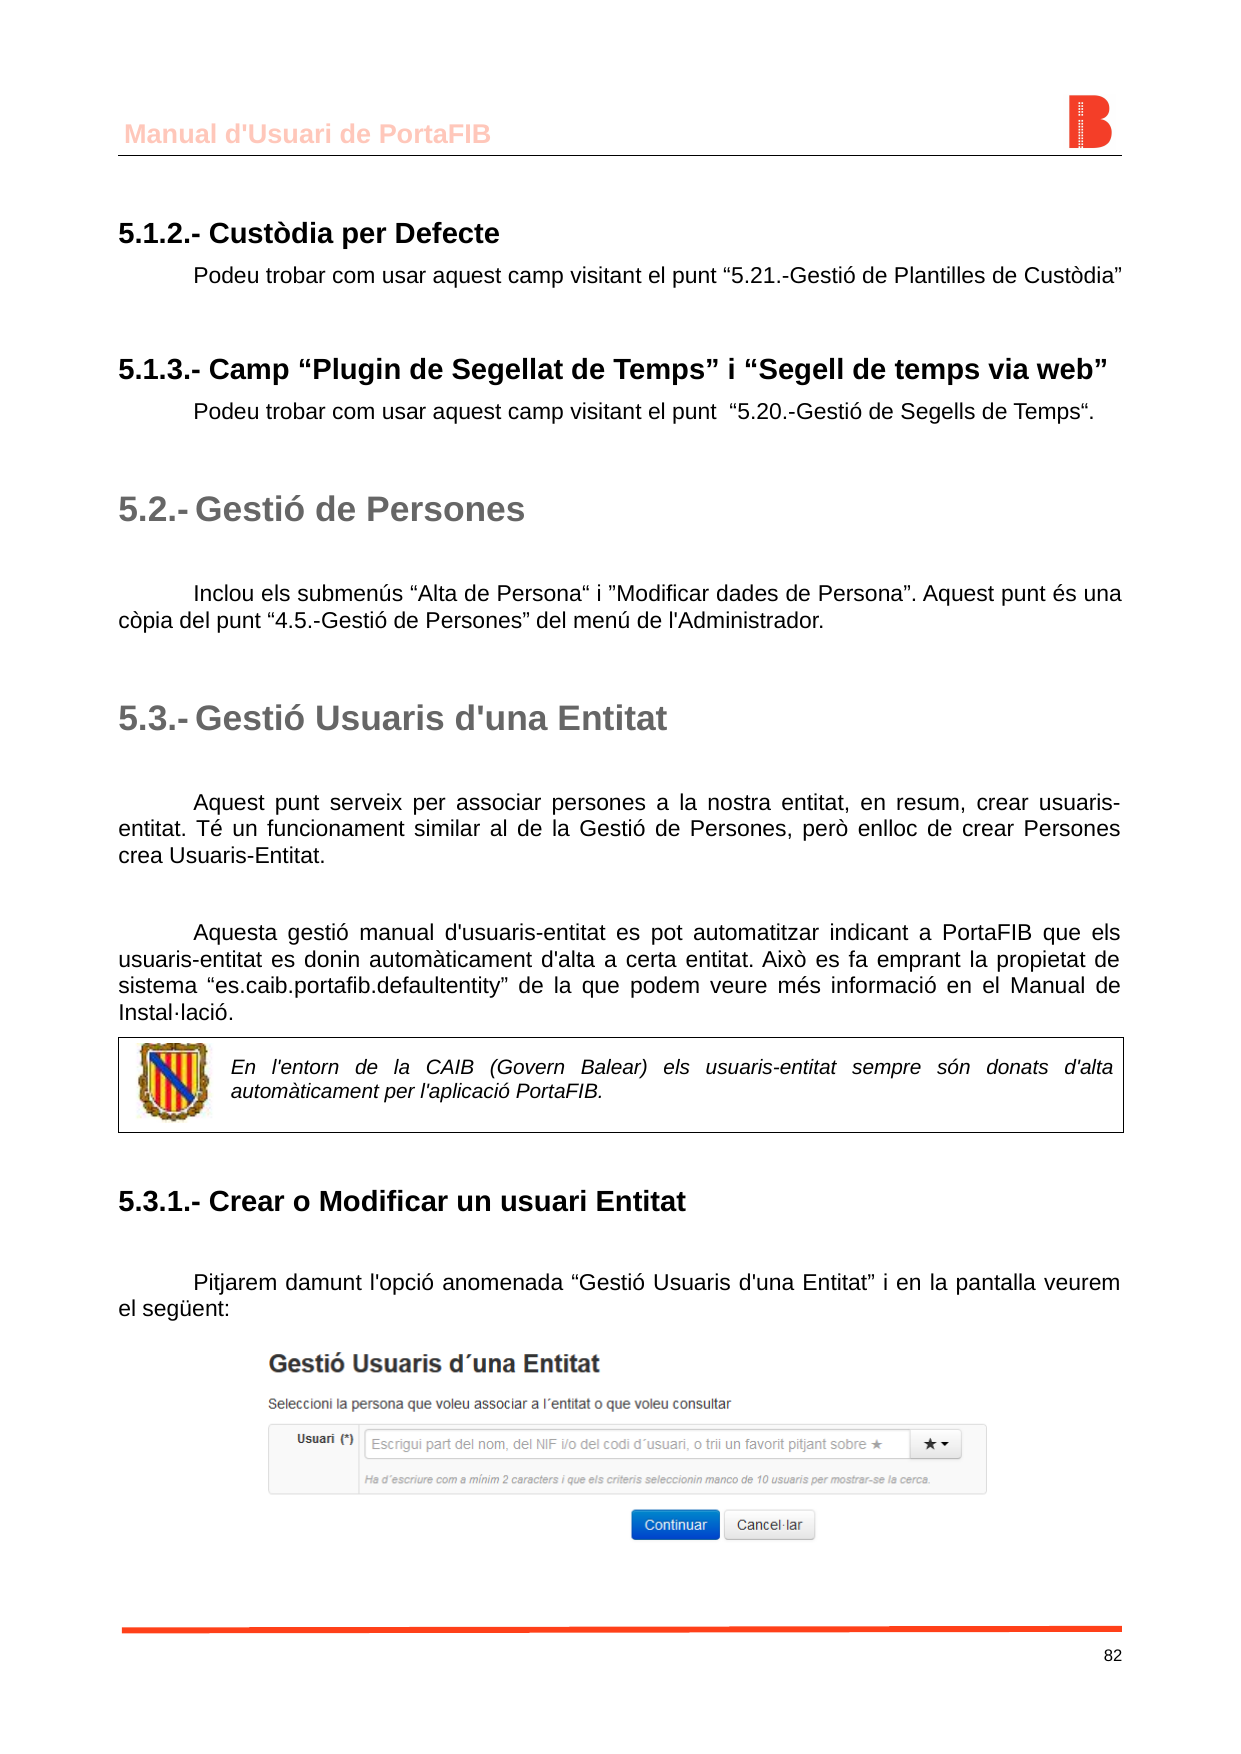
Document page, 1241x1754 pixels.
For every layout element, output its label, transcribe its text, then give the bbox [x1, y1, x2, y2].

picture [248, 1333, 992, 1553]
table_header En l'entorn de la CAIB (Govern Balear) els usuaris-entitat sempre són donats d'alta automàticament per l'aplicació PortaFIB. [225, 1038, 1123, 1132]
subtitle Custòdia per Defecte [118, 216, 1122, 249]
text Aquesta gestió manual d'usuaris-entitat es pot automatitzar indicant a PortaFIB que els usuaris-entitat es donin automàticament d'alta a certa entitat. Això es fa emprant la propietat de sistema “es.caib.portafib.defaultentity” de la que podem veure més informació en el Manual de Instal·lació. [118, 919, 1122, 1025]
subtitle Gestió de Persones [118, 488, 1122, 529]
text Podeu trobar com usar aquest camp visitant el punt “5.20.-Gestió de Segells de Temps“. [118, 398, 1122, 424]
picture [134, 1043, 214, 1123]
text Podeu trobar com usar aquest camp visitant el punt “5.21.-Gestió de Plantilles de Custòdia” [118, 262, 1122, 288]
text Aquest punt serveix per associar persones a la nostra entitat, en resum, crear usuaris-entitat. Té un funcionament similar al de la Gestió de Persones, però enlloc de crear Persones crea Usuaris-Entitat. [118, 789, 1122, 868]
subtitle Camp “Plugin de Segellat de Temps” i “Segell de temps via web” [118, 352, 1122, 386]
subtitle Gestió Usuaris d'una Entitat [118, 697, 1122, 738]
subtitle Crear o Modificar un usuari Entitat [118, 1184, 1122, 1217]
text Inclou els submenús “Alta de Persona“ i ”Modificar dades de Persona”. Aquest punt és una còpia del punt “4.5.-Gestió de Persones” del menú de l'Administrador. [118, 580, 1122, 633]
table_header [119, 1038, 225, 1132]
text Pitjarem damunt l'opció anomenada “Gestió Usuaris d'una Entitat” i en la pantalla veurem el següent: [118, 1269, 1122, 1321]
picture [1063, 94, 1117, 150]
